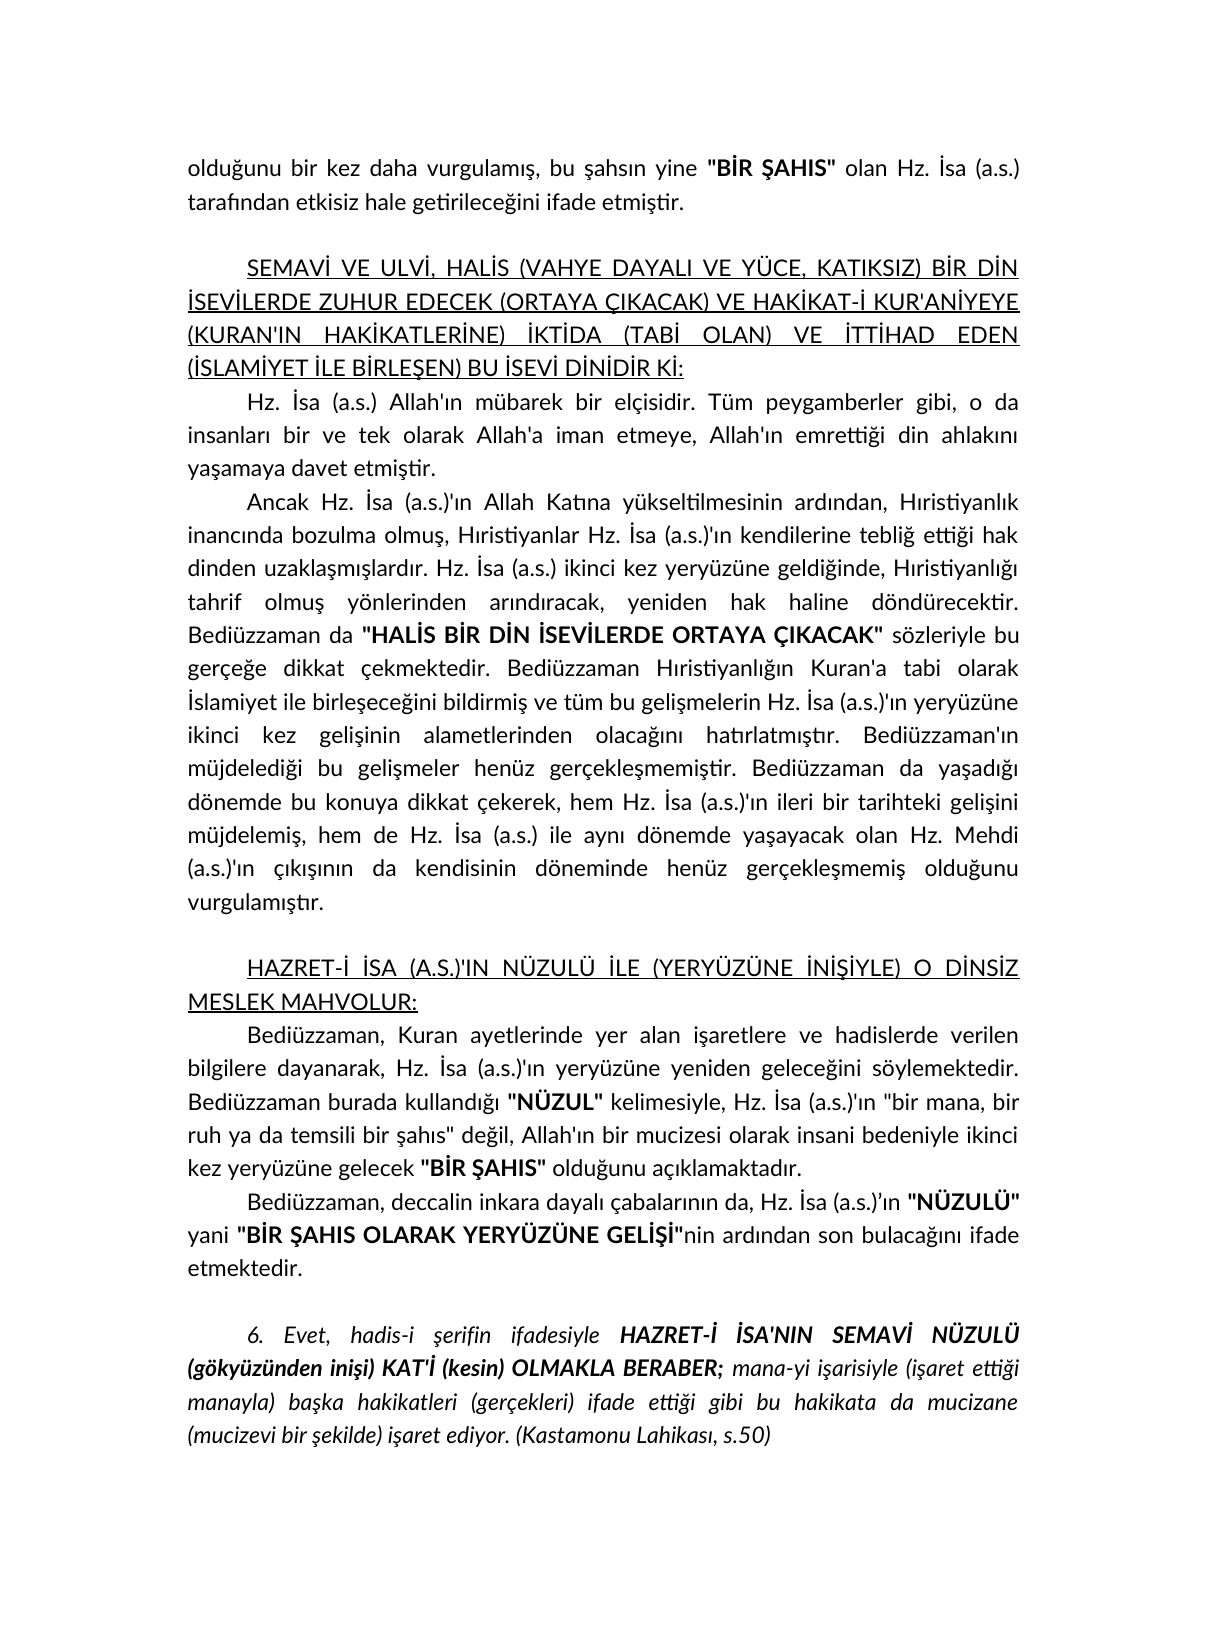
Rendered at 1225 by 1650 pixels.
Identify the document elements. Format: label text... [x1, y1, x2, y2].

text 6. Evet, hadis-i şerifin ifadesiyle HAZRET-İ İSA'NIN SEMAVİ NÜZULÜ (gökyüzünden inişi) KAT'İ (kesin) OLMAKLA BERABER; mana-yi işarisiyle (işaret ettiği manayla) başka hakikatleri (gerçekleri) ifade ettiği gibi bu hakikata da mucizane (mucizevi bir şekilde) işaret ediyor. (Kastamonu Lahikası, s.50) [187, 1317, 1020, 1450]
text Ancak Hz. İsa (a.s.)'ın Allah Katına yükseltilmesinin ardından, Hıristiyanlık inancında bozulma olmuş, Hıristiyanlar Hz. İsa (a.s.)'ın kendilerine tebliğ ettiği hak dinden uzaklaşmışlardır. Hz. İsa (a.s.) ikinci kez yeryüzüne geldiğinde, Hıristiyanlığı tahrif olmuş yönlerinden arındıracak, yeniden hak haline döndürecektir. Bediüzzaman da "HALİS BİR DİN İSEVİLERDE ORTAYA ÇIKACAK" sözleriyle bu gerçeğe dikkat çekmektedir. Bediüzzaman Hıristiyanlığın Kuran'a tabi olarak İslamiyet ile birleşeceğini bildirmiş ve tüm bu gelişmelerin Hz. İsa (a.s.)'ın yeryüzüne ikinci kez gelişinin alametlerinden olacağını hatırlatmıştır. Bediüzzaman'ın müjdelediği bu gelişmeler henüz gerçekleşmemiştir. Bediüzzaman da yaşadığı dönemde bu konuya dikkat çekerek, hem Hz. İsa (a.s.)'ın ileri bir tarihteki gelişini müjdelemiş, hem de Hz. İsa (a.s.) ile aynı dönemde yaşayacak olan Hz. Mehdi (a.s.)'ın çıkışının da kendisinin döneminde henüz gerçekleşmemiş olduğunu vurgulamıştır. [187, 483, 1020, 917]
text olduğunu bir kez daha vurgulamış, bu şahsın yine "BİR ŞAHIS" olan Hz. İsa (a.s.) tarafından etkisiz hale getirileceğini ifade etmiştir. [187, 150, 1020, 217]
text Bediüzzaman, deccalin inkara dayalı çabalarının da, Hz. İsa (a.s.)’ın "NÜZULÜ" yani "BİR ŞAHIS OLARAK YERYÜZÜNE GELİŞİ"nin ardından son bulacağını ifade etmektedir. [187, 1183, 1020, 1283]
text (KURAN'IN HAKİKATLERİNE) İKTİDA (TABİ OLAN) VE İTTİHAD EDEN [187, 312, 1020, 345]
text Hz. İsa (a.s.) Allah'ın mübarek bir elçisidir. Tüm peygamberler gibi, o da insanları bir ve tek olarak Allah'a iman etmeye, Allah'ın emrettiği din ahlakını yaşamaya davet etmiştir. [187, 383, 1020, 483]
text (İSLAMİYET İLE BİRLEŞEN) BU İSEVİ DİNİDİR Kİ: [187, 346, 1020, 383]
text SEMAVİ VE ULVİ, HALİS (VAHYE DAYALI VE YÜCE, KATIKSIZ) BİR DİN İSEVİLERDE ZUHUR EDECEK (ORTAYA ÇIKACAK) VE HAKİKAT-İ KUR'ANİYEYE [187, 250, 1020, 311]
text HAZRET-İ İSA (A.S.)'IN NÜZULÜ İLE (YERYÜZÜNE İNİŞİYLE) O DİNSİZ MESLEK MAHVOLUR: [187, 950, 1020, 1017]
text Bediüzzaman, Kuran ayetlerinde yer alan işaretlere ve hadislerde verilen bilgilere dayanarak, Hz. İsa (a.s.)'ın yeryüzüne yeniden geleceğini söylemektedir. Bediüzzaman burada kullandığı "NÜZUL" kelimesiyle, Hz. İsa (a.s.)'ın "bir mana, bir ruh ya da temsili bir şahıs" değil, Allah'ın bir mucizesi olarak insani bedeniyle ikinci kez yeryüzüne gelecek "BİR ŞAHIS" olduğunu açıklamaktadır. [187, 1017, 1020, 1183]
